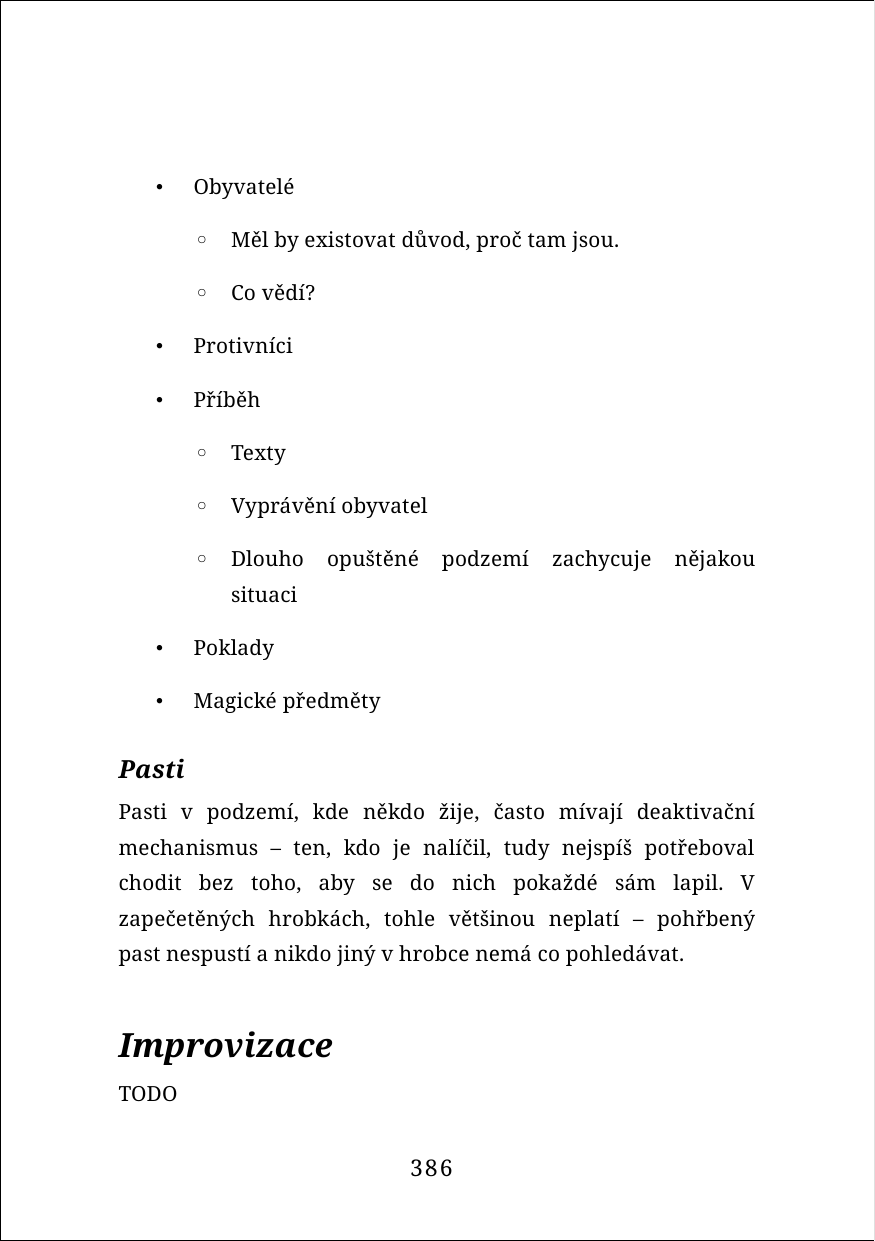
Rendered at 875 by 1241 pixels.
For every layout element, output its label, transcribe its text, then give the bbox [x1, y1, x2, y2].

list Poklady [156, 633, 756, 662]
list Obyvatelé [156, 172, 756, 200]
list Vyprávění obyvatel [193, 491, 756, 519]
list Příběh [156, 385, 756, 413]
list Protivníci [156, 331, 756, 360]
text Pasti v podzemí, kde někdo žije, často mívají deaktivační mechanismus – ten, kdo je nalíčil, tudy nejspíš potřeboval chodit bez toho, aby se do nich pokaždé sám lapil. V zapečetěných hrobkách, tohle většinou neplatí – pohřbený past nespustí a nikdo jiný v hrobce nemá co pohledávat. [118, 797, 756, 968]
subtitle Pasti [118, 751, 756, 785]
list Co vědí? [193, 278, 756, 307]
list Magické předměty [156, 686, 756, 715]
list Texty [193, 438, 756, 466]
subtitle Improvizace [118, 1022, 756, 1067]
list Dlouho opuštěné podzemí zachycuje nějakou situaci [193, 544, 756, 608]
list Měl by existovat důvod, proč tam jsou. [193, 225, 756, 253]
text TODO [118, 1079, 756, 1108]
